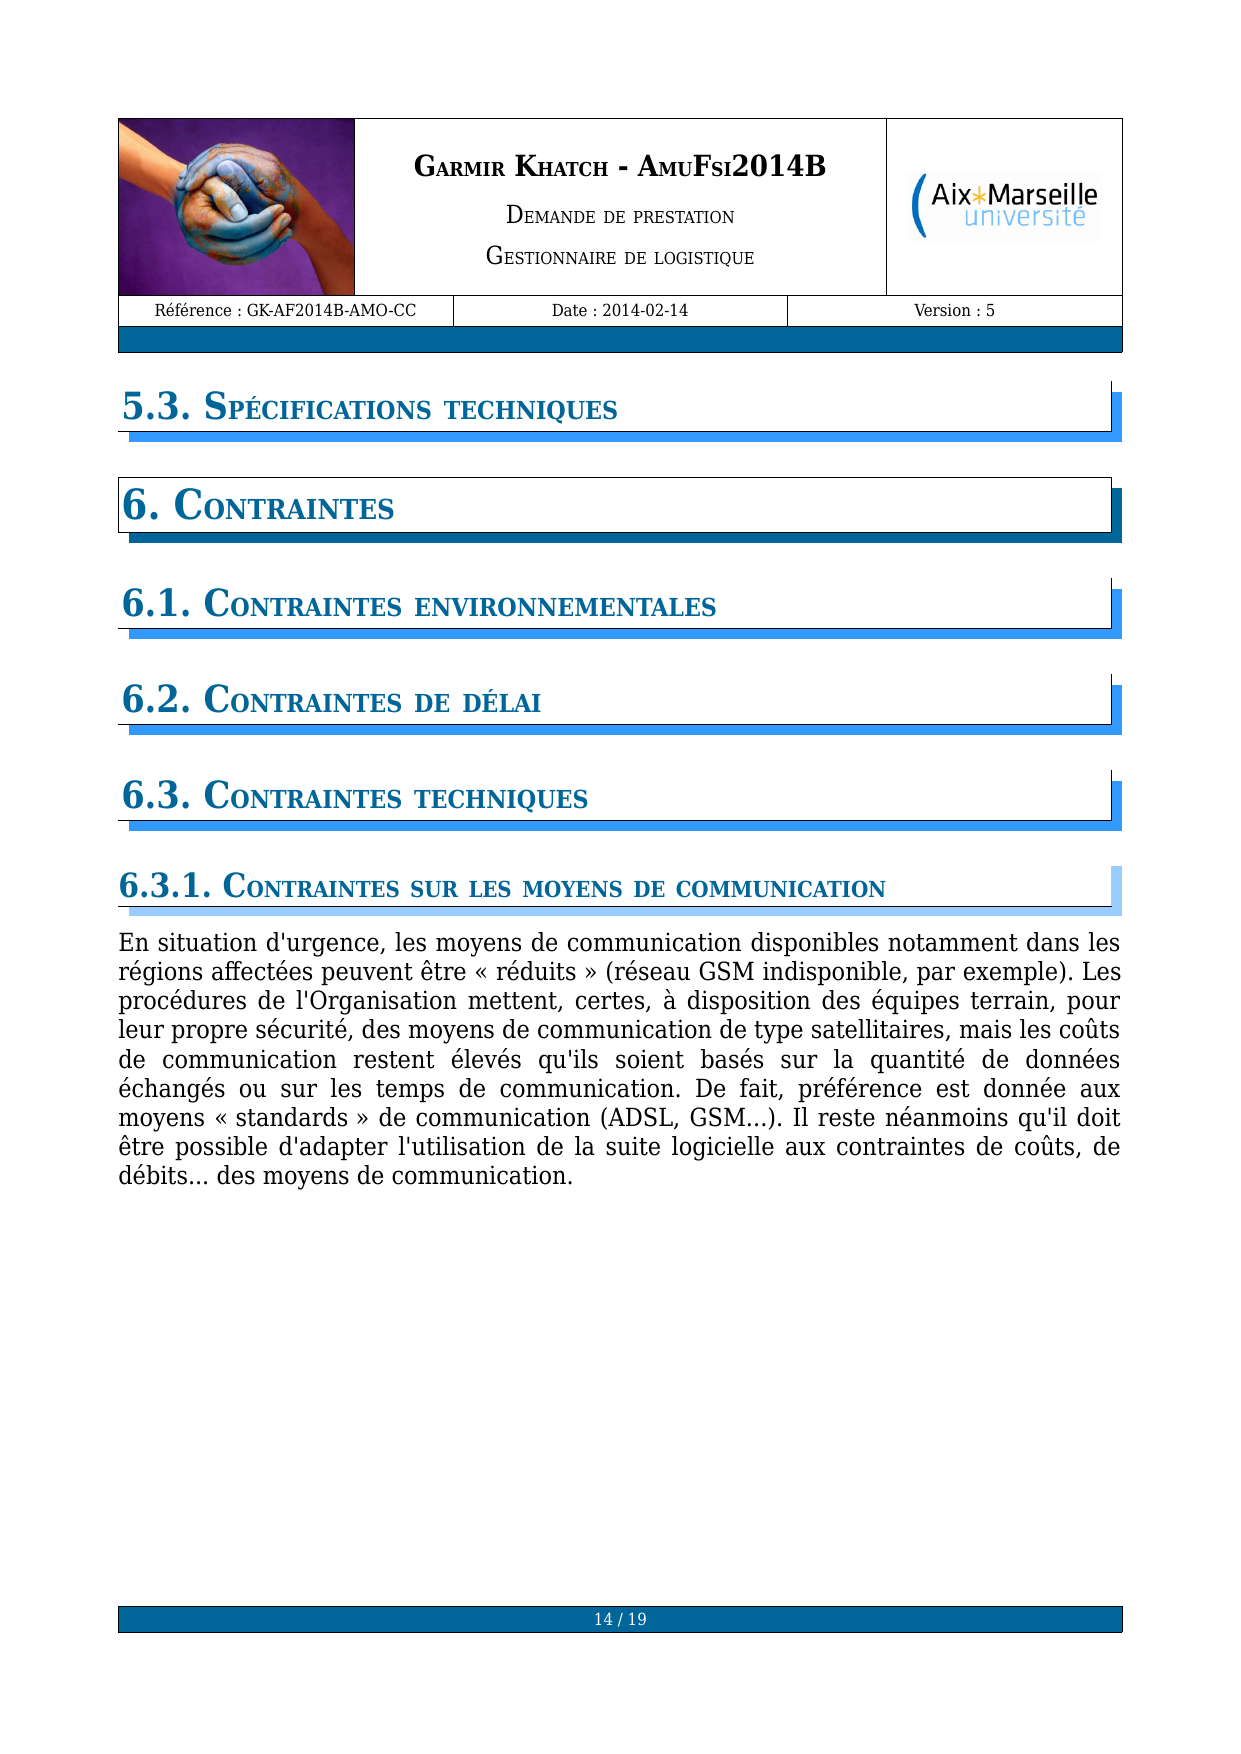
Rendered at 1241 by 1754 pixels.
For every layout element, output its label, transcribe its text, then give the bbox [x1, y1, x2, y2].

subtitle Contraintes [119, 478, 1111, 532]
subtitle Contraintes sur les moyens de communication [118, 866, 1111, 906]
text En situation d'urgence, les moyens de communication disponibles notamment dans les régions affectées peuvent être « réduits » (réseau GSM indisponible, par exemple). Les procédures de l'Organisation mettent, certes, à disposition des équipes terrain, pour leur propre sécurité, des moyens de communication de type satellitaires, mais les coûts de communication restent élevés qu'ils soient basés sur la quantité de données échangés ou sur les temps de communication. De fait, préférence est donnée aux moyens « standards » de communication (ADSL, GSM...). Il reste néanmoins qu'il doit être possible d'adapter l'utilisation de la suite logicielle aux contraintes de coûts, de débits... des moyens de communication. [118, 928, 1122, 1191]
subtitle Contraintes environnementales [118, 578, 1111, 628]
picture [887, 126, 1122, 288]
subtitle Spécifications techniques [118, 381, 1111, 431]
subtitle Contraintes techniques [118, 770, 1111, 820]
subtitle Contraintes de délai [118, 674, 1111, 724]
picture [119, 119, 354, 295]
